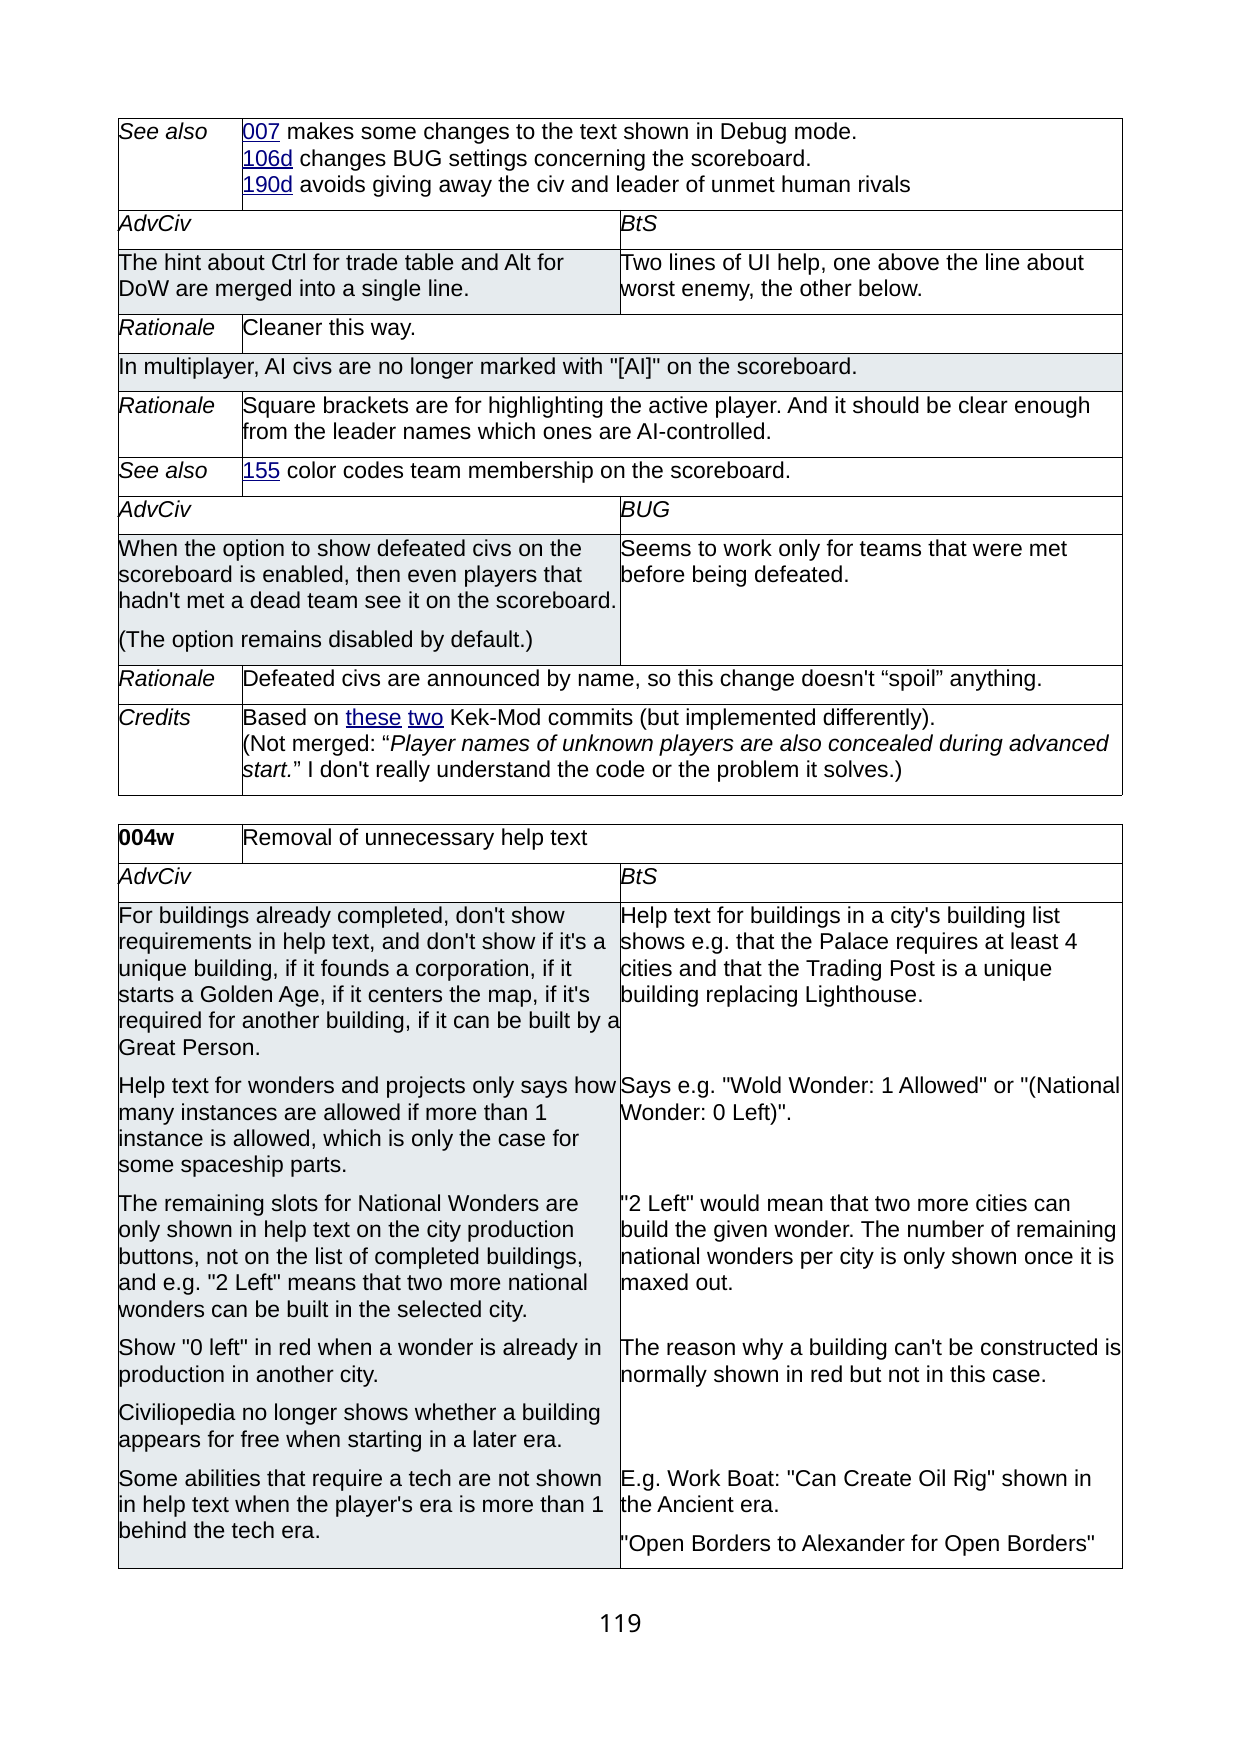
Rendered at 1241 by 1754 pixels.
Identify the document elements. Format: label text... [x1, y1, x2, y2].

table_cell Credits [119, 705, 242, 795]
table_cell BtS [621, 211, 1122, 248]
table_cell AdvCiv [119, 497, 620, 534]
table_cell Seems to work only for teams that were met before being defeated. [621, 535, 1122, 665]
table_cell For buildings already completed, don't show requirements in help text, and don't show if it's a unique building, if it founds a corporation, if it starts a Golden Age, if it centers the map, if it's required for another building, if it can be built by a Great Person. Help text for wonders and projects only says how many instances are allowed if more than 1 instance is allowed, which is only the case for some spaceship parts. The remaining slots for National Wonders are only shown in help text on the city production buttons, not on the list of completed buildings, and e.g. "2 Left" means that two more national wonders can be built in the selected city. Show "0 left" in red when a wonder is already in production in another city. Civiliopedia no longer shows whether a building appears for free when starting in a later era. Some abilities that require a tech are not shown in help text when the player's era is more than 1 behind the tech era. [119, 903, 620, 1568]
table_cell BUG [621, 497, 1122, 534]
table_cell Two lines of UI help, one above the line about worst enemy, the other below. [621, 250, 1122, 314]
table_cell Help text for buildings in a city's building list shows e.g. that the Palace requires at least 4 cities and that the Trading Post is a unique building replacing Lighthouse. Says e.g. "Wold Wonder: 1 Allowed" or "(National Wonder: 0 Left)". "2 Left" would mean that two more cities can build the given wonder. The number of remaining national wonders per city is only shown once it is maxed out. The reason why a building can't be constructed is normally shown in red but not in this case. E.g. Work Boat: "Can Create Oil Rig" shown in the Ancient era. "Open Borders to Alexander for Open Borders" [621, 903, 1122, 1568]
table_cell 007 makes some changes to the text shown in Debug mode. 106d changes BUG settings concerning the scoreboard. 190d avoids giving away the civ and leader of unmet human rivals [243, 119, 1122, 210]
table_header Removal of unnecessary help text [243, 825, 1122, 863]
table_cell Rationale [119, 666, 242, 703]
table_cell Defeated civs are announced by name, so this change doesn't “spoil” anything. [243, 666, 1122, 703]
table_cell See also [119, 119, 242, 210]
table_cell The hint about Ctrl for trade table and Alt for DoW are merged into a single line. [119, 250, 620, 314]
table_cell See also [119, 458, 242, 496]
table_cell Rationale [119, 392, 242, 457]
table_cell 155 color codes team membership on the scoreboard. [243, 458, 1122, 496]
table_cell In multiplayer, AI civs are no longer marked with "[AI]" on the scoreboard. [119, 354, 1122, 391]
table_cell BtS [621, 864, 1122, 902]
table_cell Based on these two Kek-Mod commits (but implemented differently). (Not merged: “Player names of unknown players are also concealed during advanced start.” I don't really understand the code or the problem it solves.) [243, 705, 1122, 795]
table_header 004w [119, 825, 242, 863]
table_cell Square brackets are for highlighting the active player. And it should be clear enough from the leader names which ones are AI-controlled. [243, 392, 1122, 457]
table_cell Cleaner this way. [243, 315, 1122, 353]
table_cell When the option to show defeated civs on the scoreboard is enabled, then even players that hadn't met a dead team see it on the scoreboard. (The option remains disabled by default.) [119, 535, 620, 665]
table_cell AdvCiv [119, 864, 620, 902]
table_cell Rationale [119, 315, 242, 353]
table_cell AdvCiv [119, 211, 620, 248]
